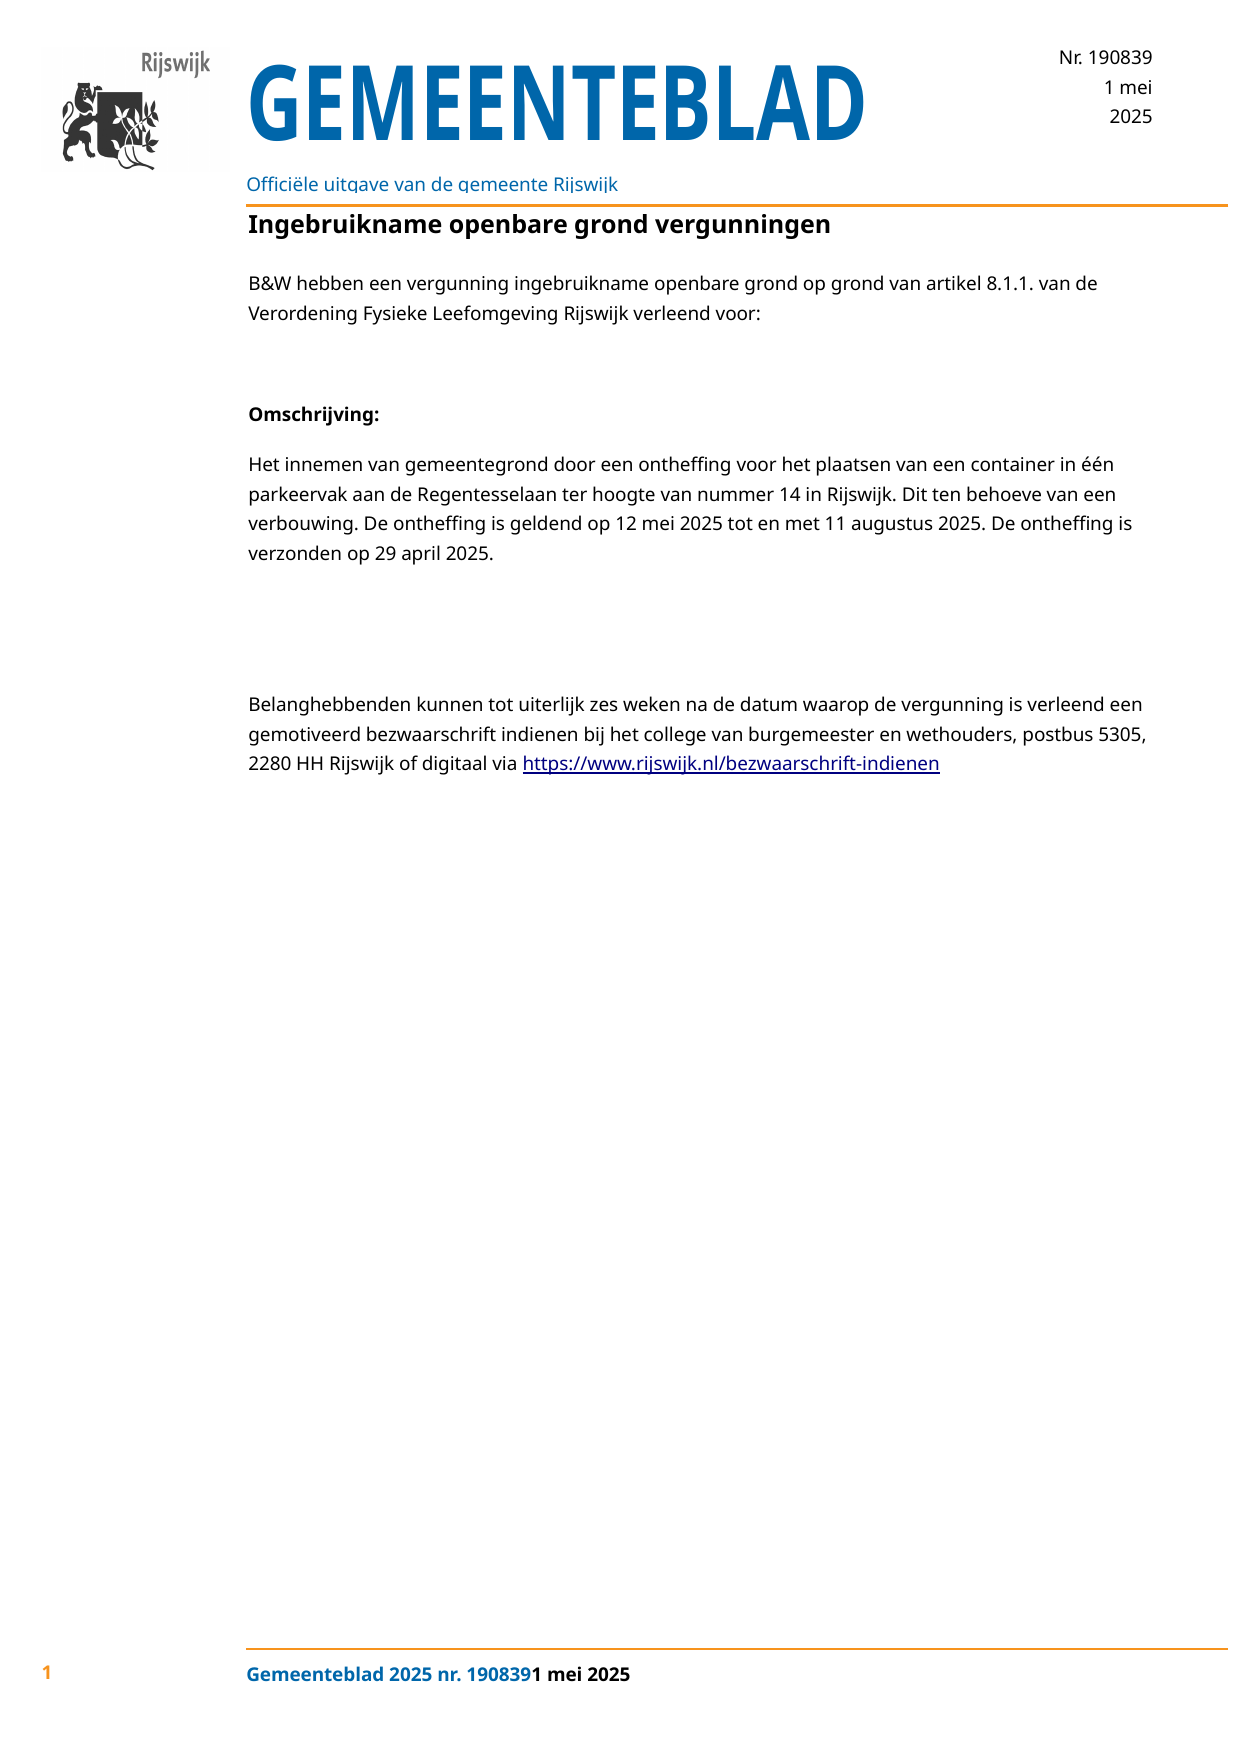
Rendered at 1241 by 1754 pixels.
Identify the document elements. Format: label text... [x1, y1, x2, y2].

text Omschrijving: [248, 401, 1152, 426]
picture [41, 47, 231, 172]
text Het innemen van gemeentegrond door een ontheffing voor het plaatsen van een container in één parkeervak aan de Regentesselaan ter hoogte van nummer 14 in Rijswijk. Dit ten behoeve van een verbouwing. De ontheffing is geldend op 12 mei 2025 tot en met 11 augustus 2025. De ontheffing is verzonden op 29 april 2025. [248, 451, 1152, 566]
text Ingebruikname openbare grond vergunningen [248, 207, 1152, 241]
text Belanghebbenden kunnen tot uiterlijk zes weken na de datum waarop de vergunning is verleend een gemotiveerd bezwaarschrift indienen bij het college van burgemeester en wethouders, postbus 5305, 2280 HH Rijswijk of digitaal via https://www.rijswijk.nl/bezwaarschrift-indienen [248, 691, 1152, 776]
text B&W hebben een vergunning ingebruikname openbare grond op grond van artikel 8.1.1. van de Verordening Fysieke Leefomgeving Rijswijk verleend voor: [248, 270, 1152, 326]
